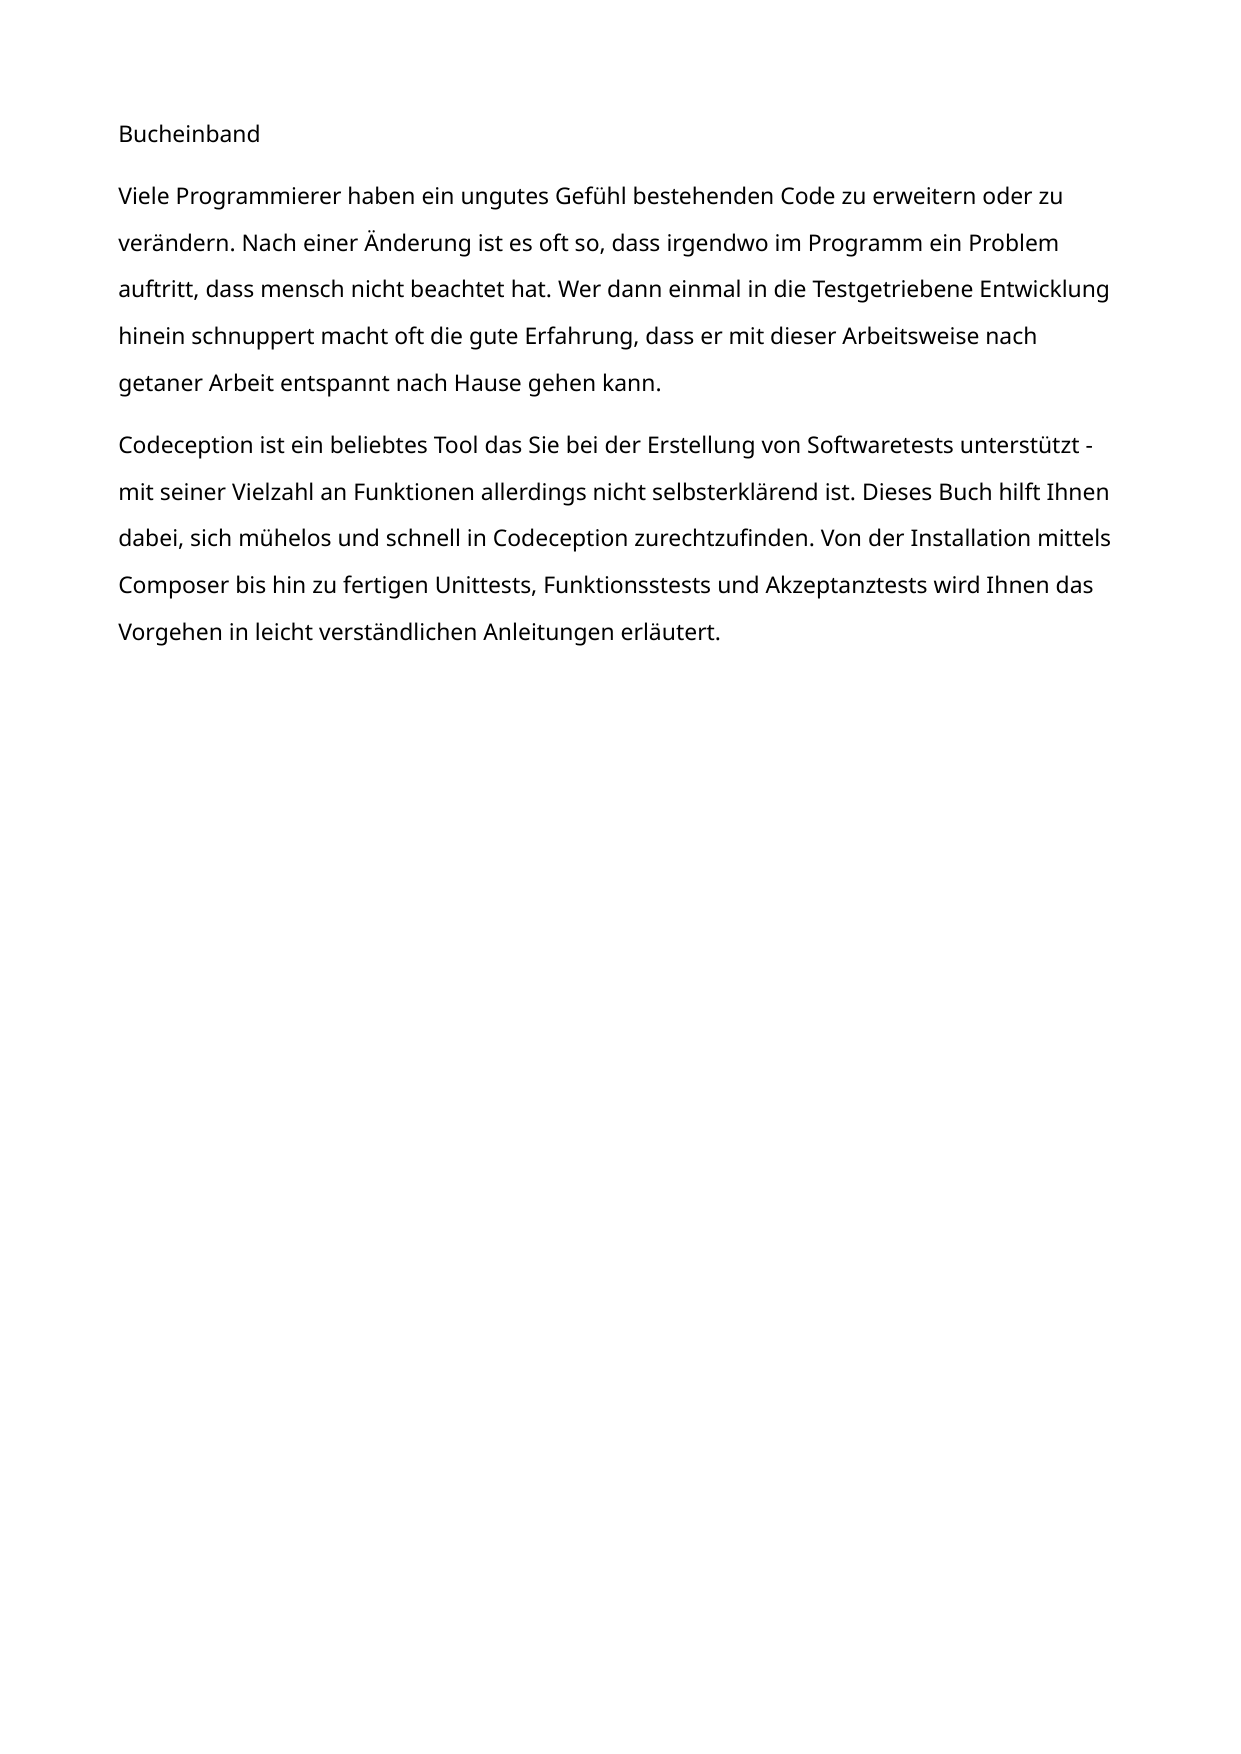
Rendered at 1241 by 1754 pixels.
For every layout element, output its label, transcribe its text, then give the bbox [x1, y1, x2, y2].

text Viele Programmierer haben ein ungutes Gefühl bestehenden Code zu erweitern oder zu verändern. Nach einer Änderung ist es oft so, dass irgendwo im Programm ein Problem auftritt, dass mensch nicht beachtet hat. Wer dann einmal in die Testgetriebene Entwicklung hinein schnuppert macht oft die gute Erfahrung, dass er mit dieser Arbeitsweise nach getaner Arbeit entspannt nach Hause gehen kann. [118, 179, 1122, 398]
text Bucheinband [118, 118, 1122, 149]
text Codeception ist ein beliebtes Tool das Sie bei der Erstellung von Softwaretests unterstützt - mit seiner Vielzahl an Funktionen allerdings nicht selbsterklärend ist. Dieses Buch hilft Ihnen dabei, sich mühelos und schnell in Codeception zurechtzufinden. Von der Installation mittels Composer bis hin zu fertigen Unittests, Funktionsstests und Akzeptanztests wird Ihnen das Vorgehen in leicht verständlichen Anleitungen erläutert. [118, 428, 1122, 647]
